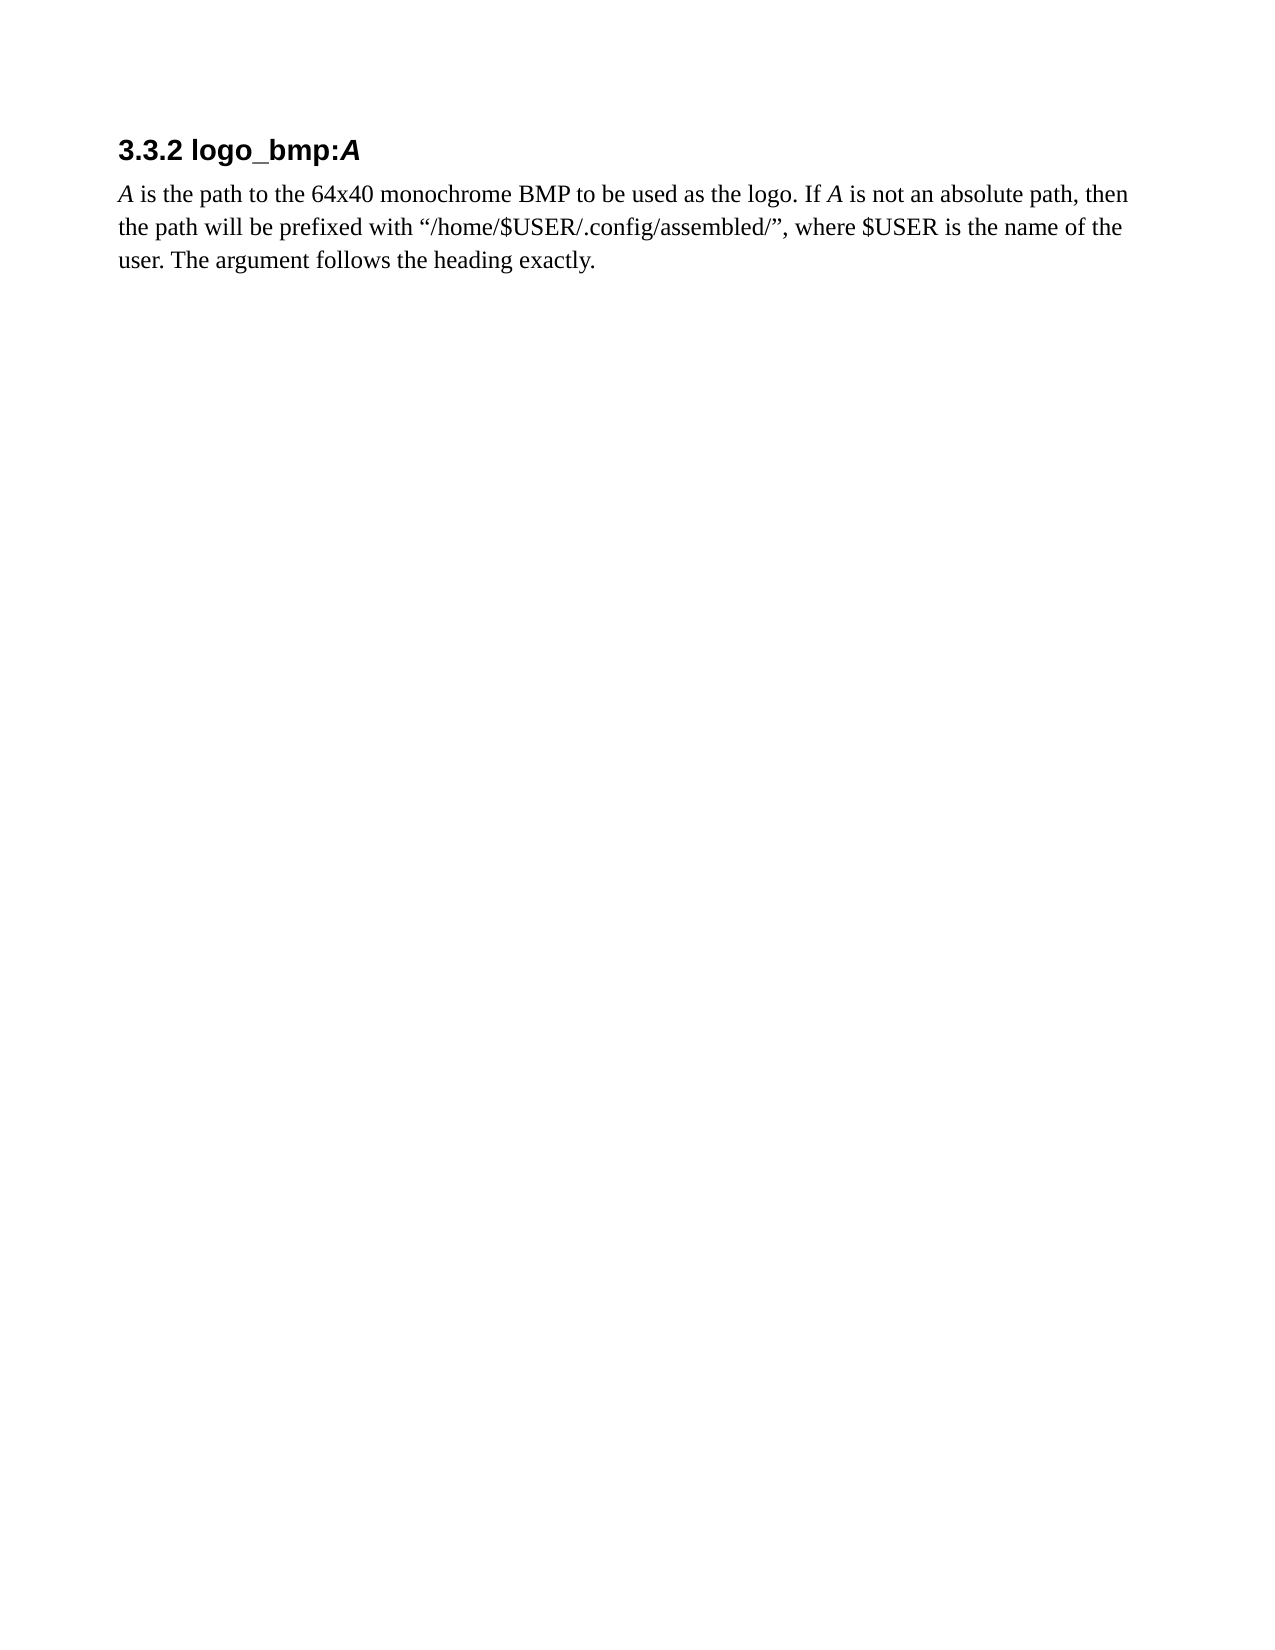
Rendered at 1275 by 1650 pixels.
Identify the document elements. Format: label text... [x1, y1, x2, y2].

text A is the path to the 64x40 monochrome BMP to be used as the logo. If A is not an absolute path, then the path will be prefixed with “/home/$USER/.config/assembled/”, where $USER is the name of the user. The argument follows the heading exactly. [118, 179, 1157, 273]
subtitle 3.3.2 logo_bmp:A [118, 133, 1157, 166]
